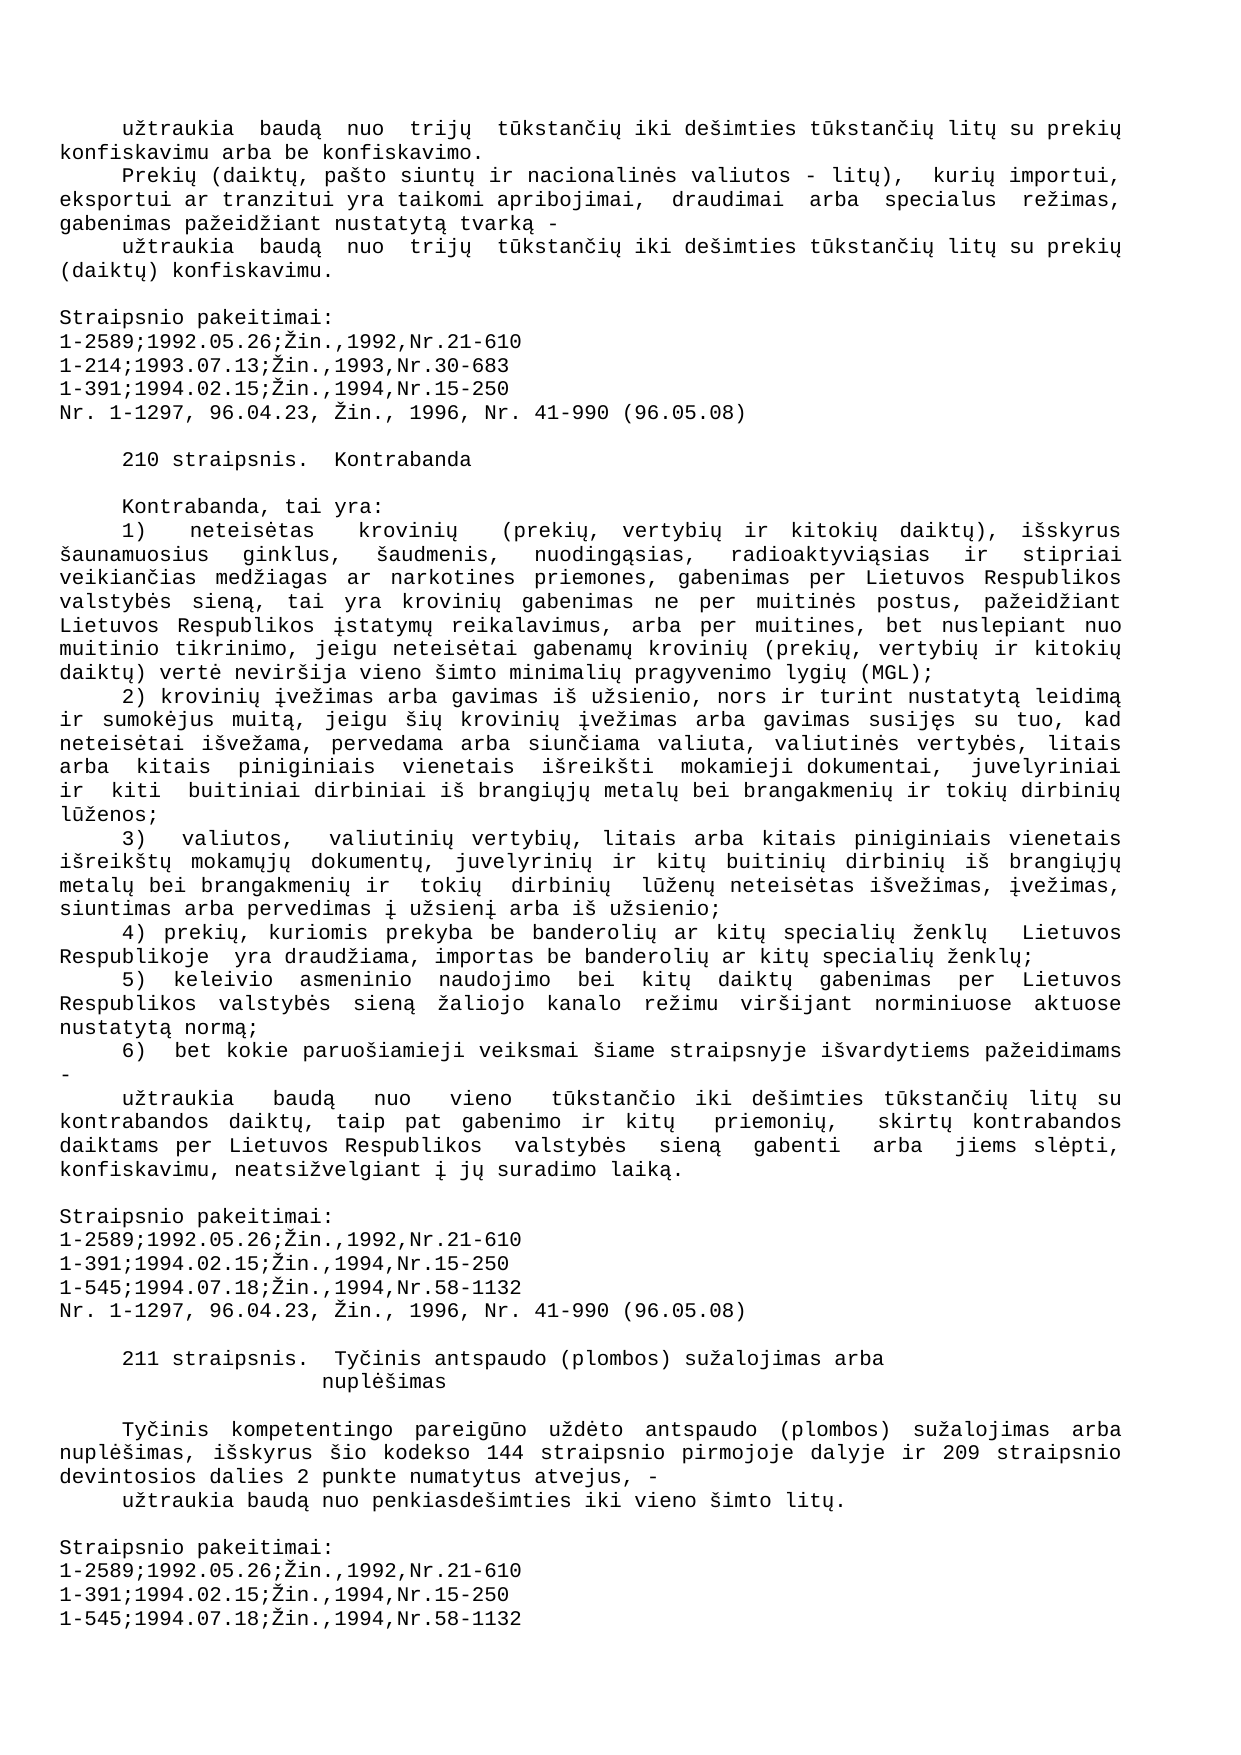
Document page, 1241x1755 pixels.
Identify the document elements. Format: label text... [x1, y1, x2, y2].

text Straipsnio pakeitimai: [59, 1537, 1122, 1561]
text 1-391;1994.02.15;Žin.,1994,Nr.15-250 [59, 378, 1122, 402]
text 1-2589;1992.05.26;Žin.,1992,Nr.21-610 [59, 331, 1122, 354]
text 3) valiutos, valiutinių vertybių, litais arba kitais piniginiais vienetais išreikštų mokamųjų dokumentų, juvelyrinių ir kitų buitinių dirbinių iš brangiųjų metalų bei brangakmenių ir tokių dirbinių lūženų neteisėtas išvežimas, įvežimas, siuntimas arba pervedimas į užsienį arba iš užsienio; [59, 827, 1122, 922]
text nuplėšimas [59, 1371, 1122, 1395]
text užtraukia baudą nuo vieno tūkstančio iki dešimties tūkstančių litų su kontrabandos daiktų, taip pat gabenimo ir kitų priemonių, skirtų kontrabandos daiktams per Lietuvos Respublikos valstybės sieną gabenti arba jiems slėpti, konfiskavimu, neatsižvelgiant į jų suradimo laiką. [59, 1088, 1122, 1182]
text 1-2589;1992.05.26;Žin.,1992,Nr.21-610 [59, 1229, 1122, 1253]
text Straipsnio pakeitimai: [59, 307, 1122, 331]
text 1) neteisėtas krovinių (prekių, vertybių ir kitokių daiktų), išskyrus šaunamuosius ginklus, šaudmenis, nuodingąsias, radioaktyviąsias ir stipriai veikiančias medžiagas ar narkotines priemones, gabenimas per Lietuvos Respublikos valstybės sieną, tai yra krovinių gabenimas ne per muitinės postus, pažeidžiant Lietuvos Respublikos įstatymų reikalavimus, arba per muitines, bet nuslepiant nuo muitinio tikrinimo, jeigu neteisėtai gabenamų krovinių (prekių, vertybių ir kitokių daiktų) vertė neviršija vieno šimto minimalių pragyvenimo lygių (MGL); [59, 520, 1122, 686]
text Kontrabanda, tai yra: [59, 496, 1122, 520]
text 1-545;1994.07.18;Žin.,1994,Nr.58-1132 [59, 1608, 1122, 1631]
text 1-545;1994.07.18;Žin.,1994,Nr.58-1132 [59, 1277, 1122, 1300]
text Straipsnio pakeitimai: [59, 1206, 1122, 1229]
text Nr. 1-1297, 96.04.23, Žin., 1996, Nr. 41-990 (96.05.08) [59, 1300, 1122, 1324]
text 1-391;1994.02.15;Žin.,1994,Nr.15-250 [59, 1584, 1122, 1608]
text Prekių (daiktų, pašto siuntų ir nacionalinės valiutos - litų), kurių importui, eksportui ar tranzitui yra taikomi apribojimai, draudimai arba specialus režimas, gabenimas pažeidžiant nustatytą tvarką - [59, 165, 1122, 236]
text 5) keleivio asmeninio naudojimo bei kitų daiktų gabenimas per Lietuvos Respublikos valstybės sieną žaliojo kanalo režimu viršijant norminiuose aktuose nustatytą normą; [59, 969, 1122, 1040]
text 211 straipsnis. Tyčinis antspaudo (plombos) sužalojimas arba [59, 1348, 1122, 1371]
text užtraukia baudą nuo penkiasdešimties iki vieno šimto litų. [59, 1489, 1122, 1513]
text užtraukia baudą nuo trijų tūkstančių iki dešimties tūkstančių litų su prekių (daiktų) konfiskavimu. [59, 236, 1122, 284]
text 2) krovinių įvežimas arba gavimas iš užsienio, nors ir turint nustatytą leidimą ir sumokėjus muitą, jeigu šių krovinių įvežimas arba gavimas susijęs su tuo, kad neteisėtai išvežama, pervedama arba siunčiama valiuta, valiutinės vertybės, litais arba kitais piniginiais vienetais išreikšti mokamieji dokumentai, juvelyriniai ir kiti buitiniai dirbiniai iš brangiųjų metalų bei brangakmenių ir tokių dirbinių lūženos; [59, 686, 1122, 827]
text 1-2589;1992.05.26;Žin.,1992,Nr.21-610 [59, 1561, 1122, 1584]
text užtraukia baudą nuo trijų tūkstančių iki dešimties tūkstančių litų su prekių konfiskavimu arba be konfiskavimo. [59, 118, 1122, 165]
text 1-391;1994.02.15;Žin.,1994,Nr.15-250 [59, 1253, 1122, 1277]
text Nr. 1-1297, 96.04.23, Žin., 1996, Nr. 41-990 (96.05.08) [59, 402, 1122, 426]
text 6) bet kokie paruošiamieji veiksmai šiame straipsnyje išvardytiems pažeidimams - [59, 1040, 1122, 1088]
text Tyčinis kompetentingo pareigūno uždėto antspaudo (plombos) sužalojimas arba nuplėšimas, išskyrus šio kodekso 144 straipsnio pirmojoje dalyje ir 209 straipsnio devintosios dalies 2 punkte numatytus atvejus, - [59, 1419, 1122, 1489]
text 210 straipsnis. Kontrabanda [59, 449, 1122, 473]
text 1-214;1993.07.13;Žin.,1993,Nr.30-683 [59, 354, 1122, 378]
text 4) prekių, kuriomis prekyba be banderolių ar kitų specialių ženklų Lietuvos Respublikoje yra draudžiama, importas be banderolių ar kitų specialių ženklų; [59, 922, 1122, 969]
